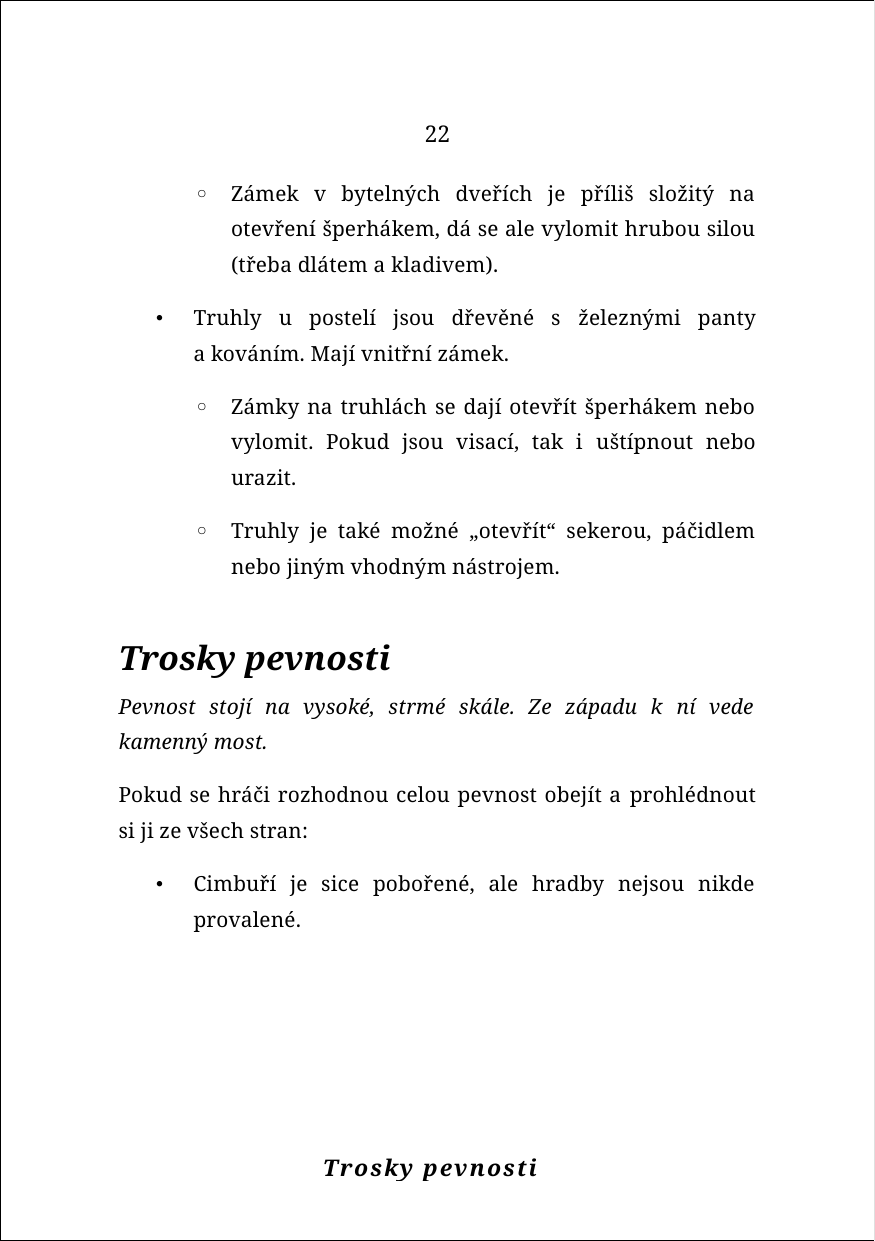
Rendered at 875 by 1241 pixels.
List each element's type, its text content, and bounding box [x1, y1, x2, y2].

list Truhly je také možné „otevřít“ sekerou, páčidlem nebo jiným vhodným nástrojem. [193, 516, 756, 580]
list Zámek v⁠ bytelných dveřích je příliš složitý na otevření šperhákem, dá se ale vylomit hrubou silou (třeba dlátem a⁠ kladivem). [193, 179, 756, 278]
text Pevnost stojí na vysoké, strmé skále. Ze západu k⁠ ní vede kamenný most. [118, 692, 756, 756]
list Zámky na truhlách se dají otevřít šperhákem nebo vylomit. Pokud jsou visací, tak i⁠ uštípnout nebo urazit. [193, 392, 756, 491]
text Pokud se hráči rozhodnou celou pevnost obejít a⁠ prohlédnout si ji ze všech stran: [118, 781, 756, 844]
subtitle Trosky pevnosti [118, 634, 756, 680]
list Truhly u⁠ postelí jsou dřevěné s⁠ železnými panty a⁠ kováním. Mají vnitřní zámek. [156, 303, 756, 367]
list Cimbuří je sice pobořené, ale hradby nejsou nikde provalené. [156, 869, 756, 933]
